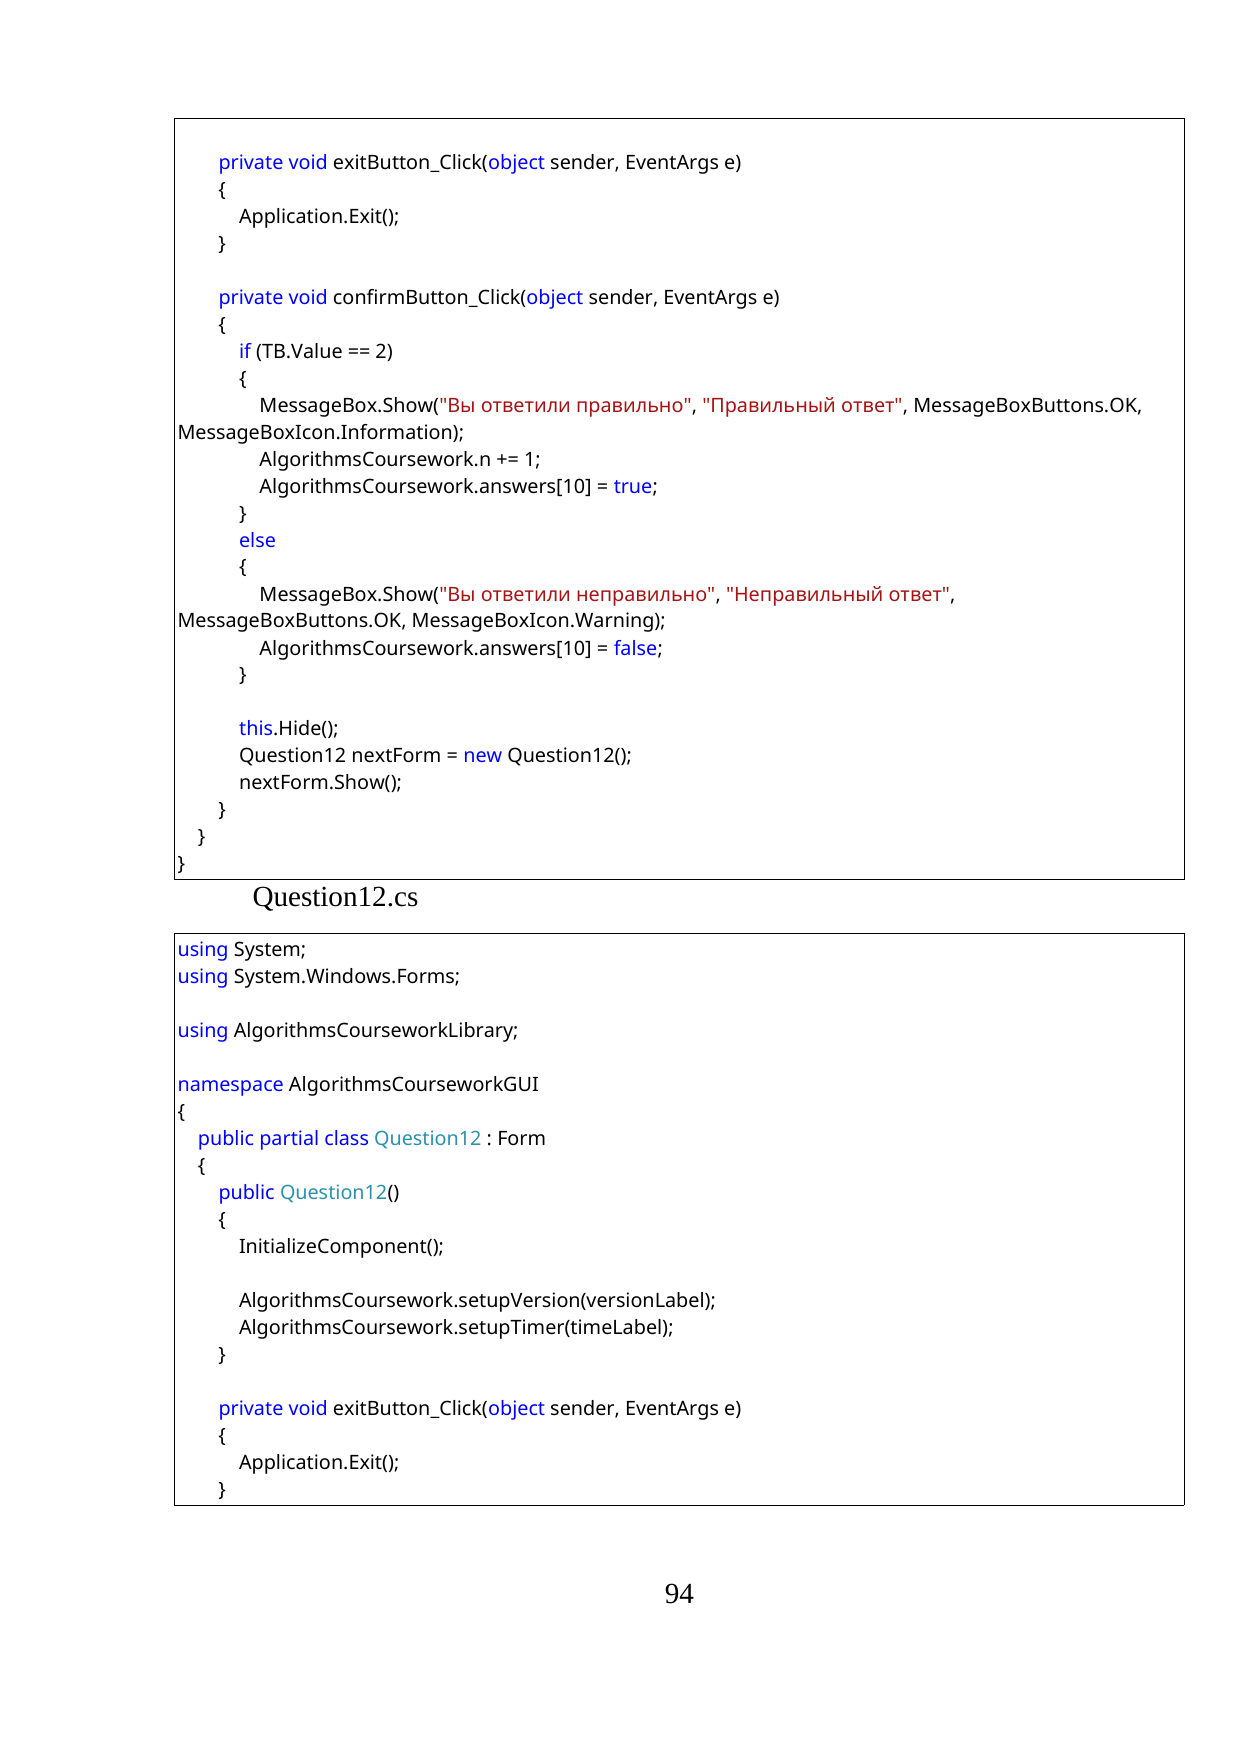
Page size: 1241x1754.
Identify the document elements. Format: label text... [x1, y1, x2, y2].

text } [177, 499, 1181, 526]
text Question12 nextForm = new Question12(); [177, 742, 1181, 769]
text { [177, 553, 1181, 580]
text Application.Exit(); [177, 202, 1181, 229]
text } [177, 229, 1181, 256]
text MessageBox.Show("Вы ответили неправильно", "Неправильный ответ", MessageBoxButtons.OK, MessageBoxIcon.Warning); [177, 580, 1181, 634]
text InitializeComponent(); [177, 1232, 1181, 1259]
text { [177, 1421, 1181, 1448]
text public Question12() [177, 1178, 1181, 1206]
text } [175, 847, 1184, 879]
text private void exitButton_Click(object sender, EventArgs e) [177, 148, 1181, 175]
text { [177, 175, 1181, 202]
text } [177, 796, 1181, 823]
text using System; [175, 934, 1184, 963]
text public partial class Question12 : Form [177, 1124, 1181, 1152]
text AlgorithmsCoursework.answers[10] = false; [177, 634, 1181, 661]
text AlgorithmsCoursework.answers[10] = true; [177, 472, 1181, 499]
text AlgorithmsCoursework.setupTimer(timeLabel); [177, 1313, 1181, 1340]
text { [177, 1152, 1181, 1178]
text if (TB.Value == 2) [177, 337, 1181, 364]
text AlgorithmsCoursework.n += 1; [177, 445, 1181, 472]
text nextForm.Show(); [177, 769, 1181, 796]
text Question12.cs [177, 880, 1181, 913]
text { [177, 310, 1181, 337]
text } [177, 823, 1181, 847]
text { [177, 1098, 1181, 1124]
text AlgorithmsCoursework.setupVersion(versionLabel); [177, 1286, 1181, 1313]
text } [177, 1340, 1181, 1367]
text private void exitButton_Click(object sender, EventArgs e) [177, 1394, 1181, 1421]
text Application.Exit(); [177, 1448, 1181, 1472]
text } [175, 1472, 1184, 1505]
text this.Hide(); [177, 715, 1181, 742]
text } [177, 661, 1181, 688]
text namespace AlgorithmsCourseworkGUI [177, 1071, 1181, 1098]
text { [177, 364, 1181, 391]
text MessageBox.Show("Вы ответили правильно", "Правильный ответ", MessageBoxButtons.OK, MessageBoxIcon.Information); [177, 391, 1181, 445]
text private void confirmButton_Click(object sender, EventArgs e) [177, 283, 1181, 310]
text else [177, 526, 1181, 553]
text using AlgorithmsCourseworkLibrary; [177, 1017, 1181, 1044]
text { [177, 1206, 1181, 1232]
text using System.Windows.Forms; [177, 963, 1181, 990]
